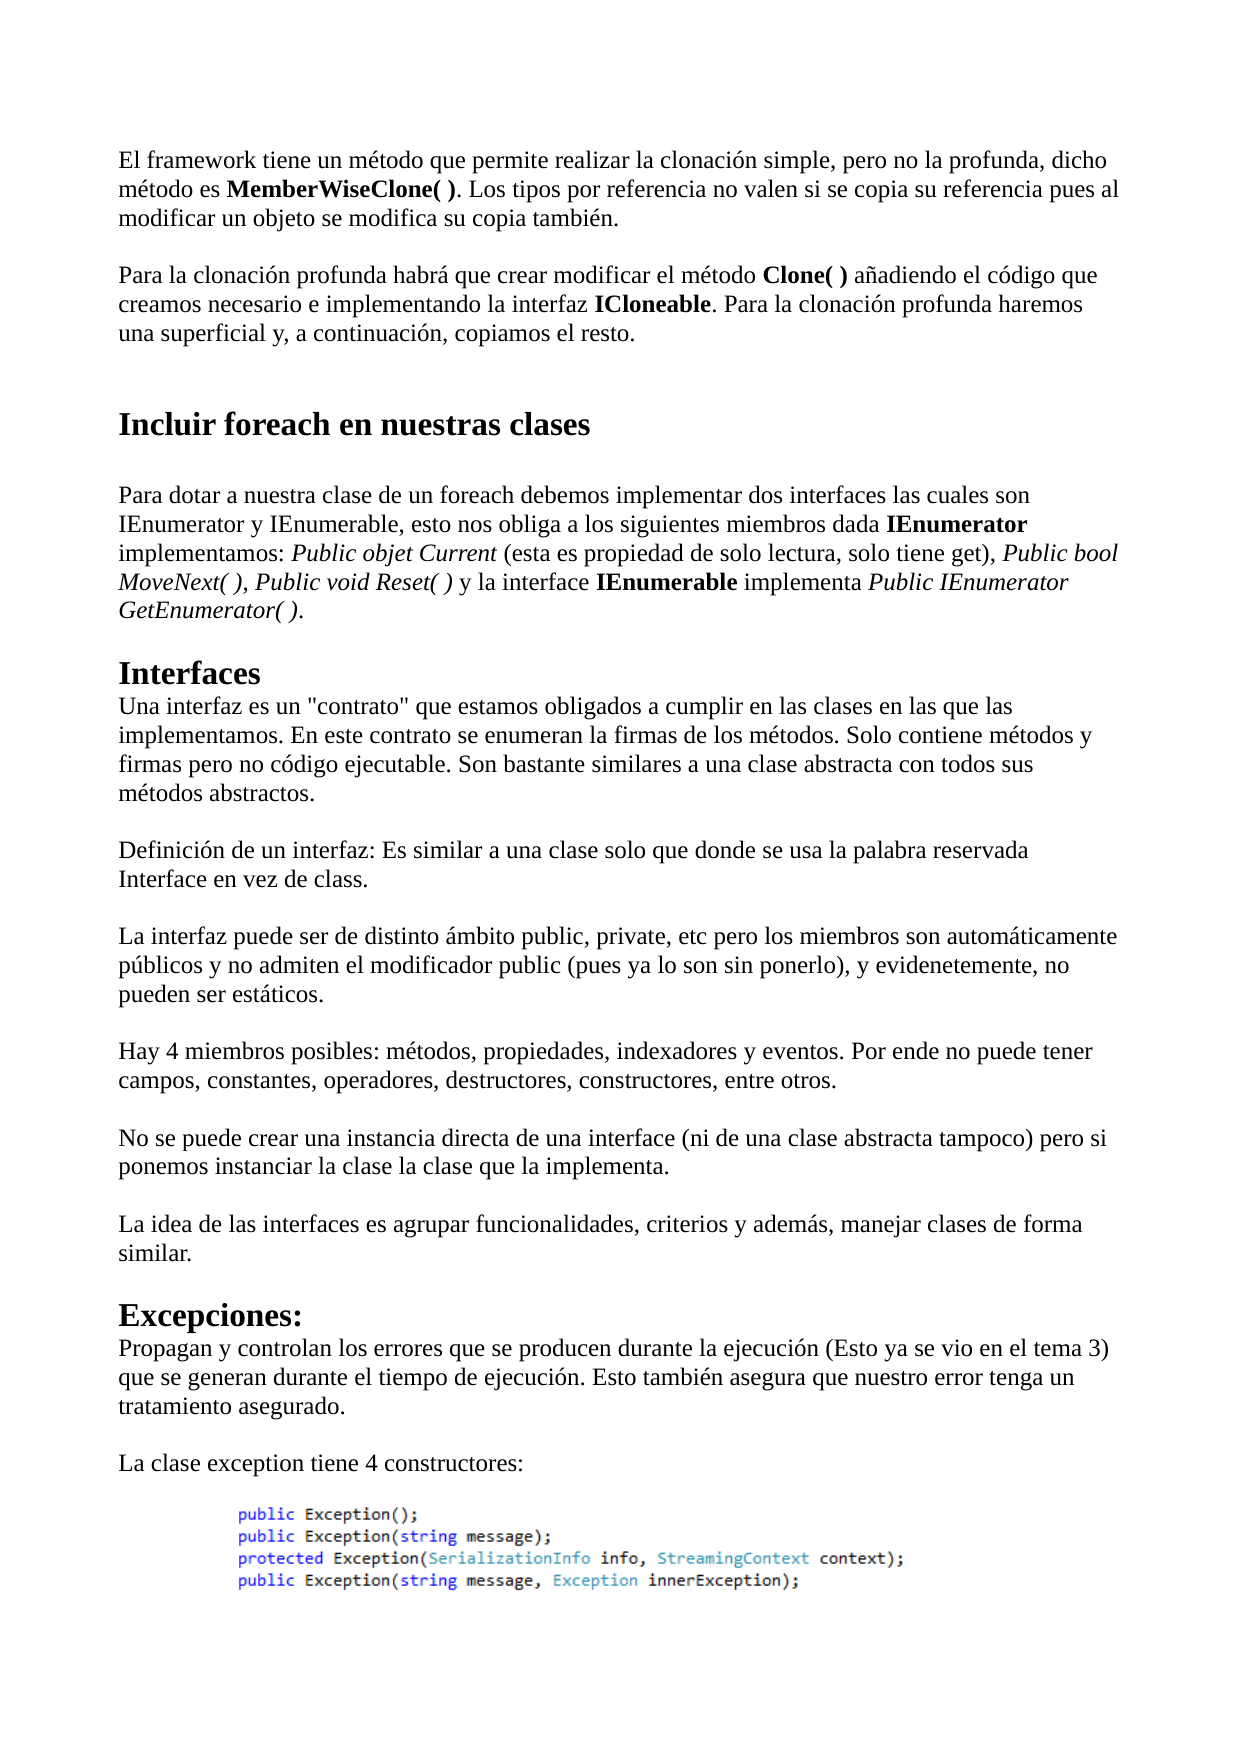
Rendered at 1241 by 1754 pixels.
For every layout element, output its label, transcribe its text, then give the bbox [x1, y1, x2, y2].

text El framework tiene un método que permite realizar la clonación simple, pero no la profunda, dicho método es MemberWiseClone( ). Los tipos por referencia no valen si se copia su referencia pues al modificar un objeto se modifica su copia también. [118, 145, 1122, 231]
text Definición de un interfaz: Es similar a una clase solo que donde se usa la palabra reservada Interface en vez de class. [118, 835, 1122, 893]
text Propagan y controlan los errores que se producen durante la ejecución (Esto ya se vio en el tema 3) que se generan durante el tiempo de ejecución. Esto también asegura que nuestro error tenga un tratamiento asegurado. [118, 1333, 1122, 1420]
text Para la clonación profunda habrá que crear modificar el método Clone( ) añadiendo el código que creamos necesario e implementando la interfaz ICloneable. Para la clonación profunda haremos una superficial y, a continuación, copiamos el resto. [118, 260, 1122, 346]
text Hay 4 miembros posibles: métodos, propiedades, indexadores y eventos. Por ende no puede tener campos, constantes, operadores, destructores, constructores, entre otros. [118, 1036, 1122, 1094]
text No se puede crear una instancia directa de una interface (ni de una clase abstracta tampoco) pero si ponemos instanciar la clase la clase que la implementa. [118, 1123, 1122, 1180]
text La idea de las interfaces es agrupar funcionalidades, criterios y además, manejar clases de forma similar. [118, 1209, 1122, 1266]
text Para dotar a nuestra clase de un foreach debemos implementar dos interfaces las cuales son IEnumerator y IEnumerable, esto nos obliga a los siguientes miembros dada IEnumerator implementamos: Public objet Current (esta es propiedad de solo lectura, solo tiene get), Public bool MoveNext( ), Public void Reset( ) y la interface IEnumerable implementa Public IEnumerator GetEnumerator( ). [118, 481, 1122, 624]
text Una interfaz es un "contrato" que estamos obligados a cumplir en las clases en las que las implementamos. En este contrato se enumeran la firmas de los métodos. Solo contiene métodos y firmas pero no código ejecutable. Son bastante similares a una clase abstracta con todos sus métodos abstractos. [118, 691, 1122, 806]
text La clase exception tiene 4 constructores: [118, 1448, 1122, 1477]
text La interfaz puede ser de distinto ámbito public, private, etc pero los miembros son automáticamente públicos y no admiten el modificador public (pues ya lo son sin ponerlo), y evidenetemente, no pueden ser estáticos. [118, 921, 1122, 1008]
text Interfaces [118, 653, 1122, 691]
text Excepciones: [118, 1295, 1122, 1333]
text Incluir foreach en nuestras clases [118, 404, 1122, 442]
picture [238, 1502, 908, 1591]
